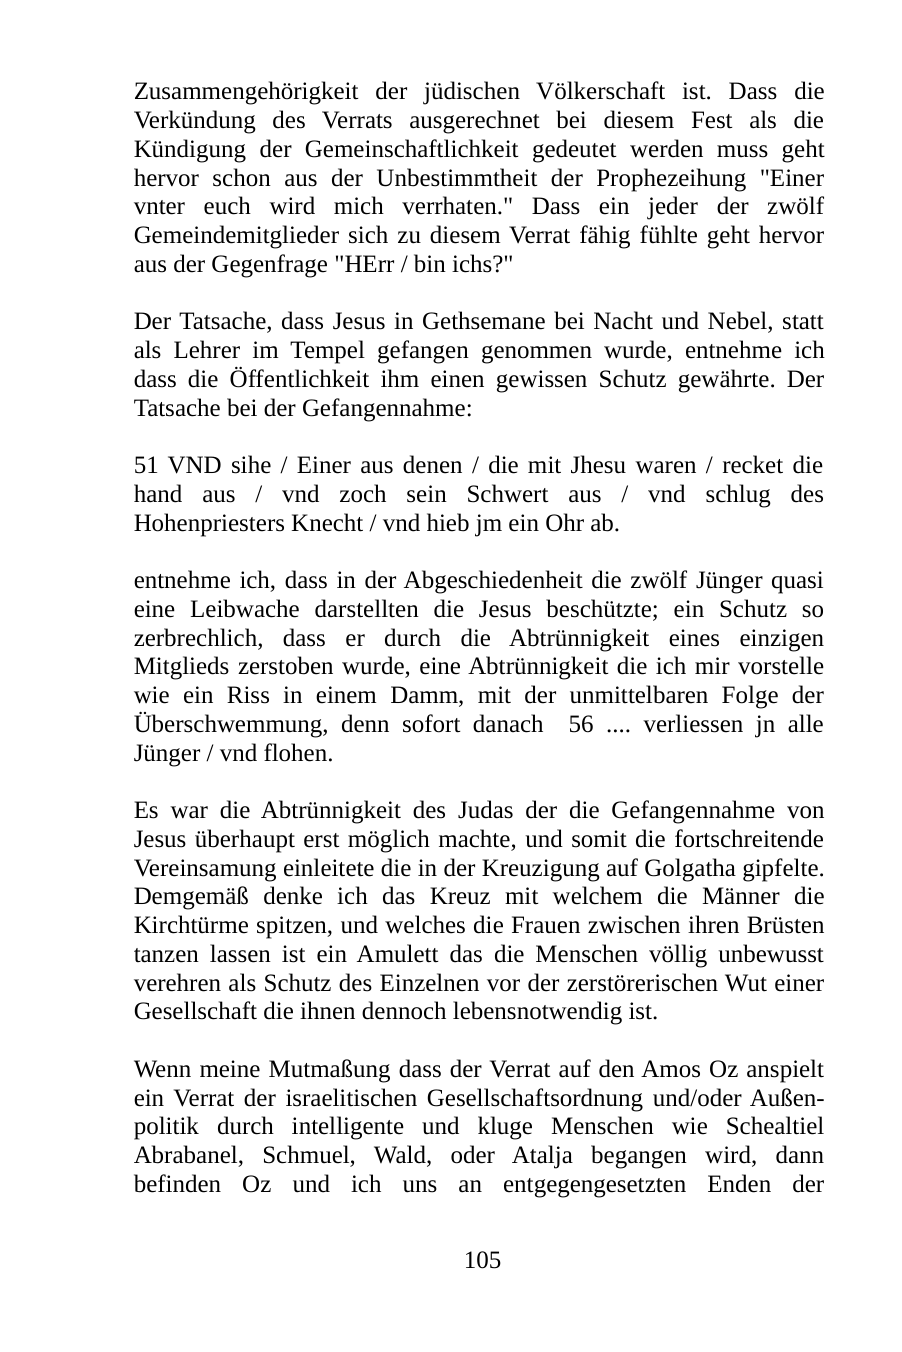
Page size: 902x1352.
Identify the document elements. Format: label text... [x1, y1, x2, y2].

text Wenn meine Mutmaßung dass der Verrat auf den Amos Oz anspielt ein Verrat der israelitischen Gesellschaftsordnung und/oder Außen-politik durch intelligente und kluge Menschen wie Schealtiel Abrabanel, Schmuel, Wald, oder Atalja begangen wird, dann befinden Oz und ich uns an entgegengesetzten Enden der [133, 1054, 825, 1198]
text Der Tatsache, dass Jesus in Gethsemane bei Nacht und Nebel, statt als Lehrer im Tempel gefangen genommen wurde, entnehme ich dass die Öffentlichkeit ihm einen gewissen Schutz gewährte. Der Tatsache bei der Gefangennahme: [133, 306, 825, 421]
text entnehme ich, dass in der Abgeschiedenheit die zwölf Jünger quasi eine Leibwache darstellten die Jesus beschützte; ein Schutz so zerbrechlich, dass er durch die Abtrünnigkeit eines einzigen Mitglieds zerstoben wurde, eine Abtrünnigkeit die ich mir vorstelle wie ein Riss in einem Damm, mit der unmittelbaren Folge der Überschwemmung, denn sofort danach 56 .... verliessen jn alle Jünger / vnd flohen. [133, 565, 825, 766]
text 51 VND sihe / Einer aus denen / die mit Jhesu waren / recket die hand aus / vnd zoch sein Schwert aus / vnd schlug des Hohenpriesters Knecht / vnd hieb jm ein Ohr ab. [133, 450, 825, 536]
text Zusammengehörigkeit der jüdischen Völkerschaft ist. Dass die Verkündung des Verrats ausgerechnet bei diesem Fest als die Kündigung der Gemeinschaftlichkeit gedeutet werden muss geht hervor schon aus der Unbestimmtheit der Prophezeihung "Einer vnter euch wird mich verrhaten." Dass ein jeder der zwölf Gemeindemitglieder sich zu diesem Verrat fähig fühlte geht hervor aus der Gegenfrage "HErr / bin ichs?" [133, 76, 825, 278]
text Es war die Abtrünnigkeit des Judas der die Gefangennahme von Jesus überhaupt erst möglich machte, und somit die fortschreitende Vereinsamung einleitete die in der Kreuzigung auf Golgatha gipfelte. Demgemäß denke ich das Kreuz mit welchem die Männer die Kirchtürme spitzen, und welches die Frauen zwischen ihren Brüsten tanzen lassen ist ein Amulett das die Menschen völlig unbewusst verehren als Schutz des Einzelnen vor der zerstörerischen Wut einer Gesellschaft die ihnen dennoch lebensnotwendig ist. [133, 795, 825, 1025]
